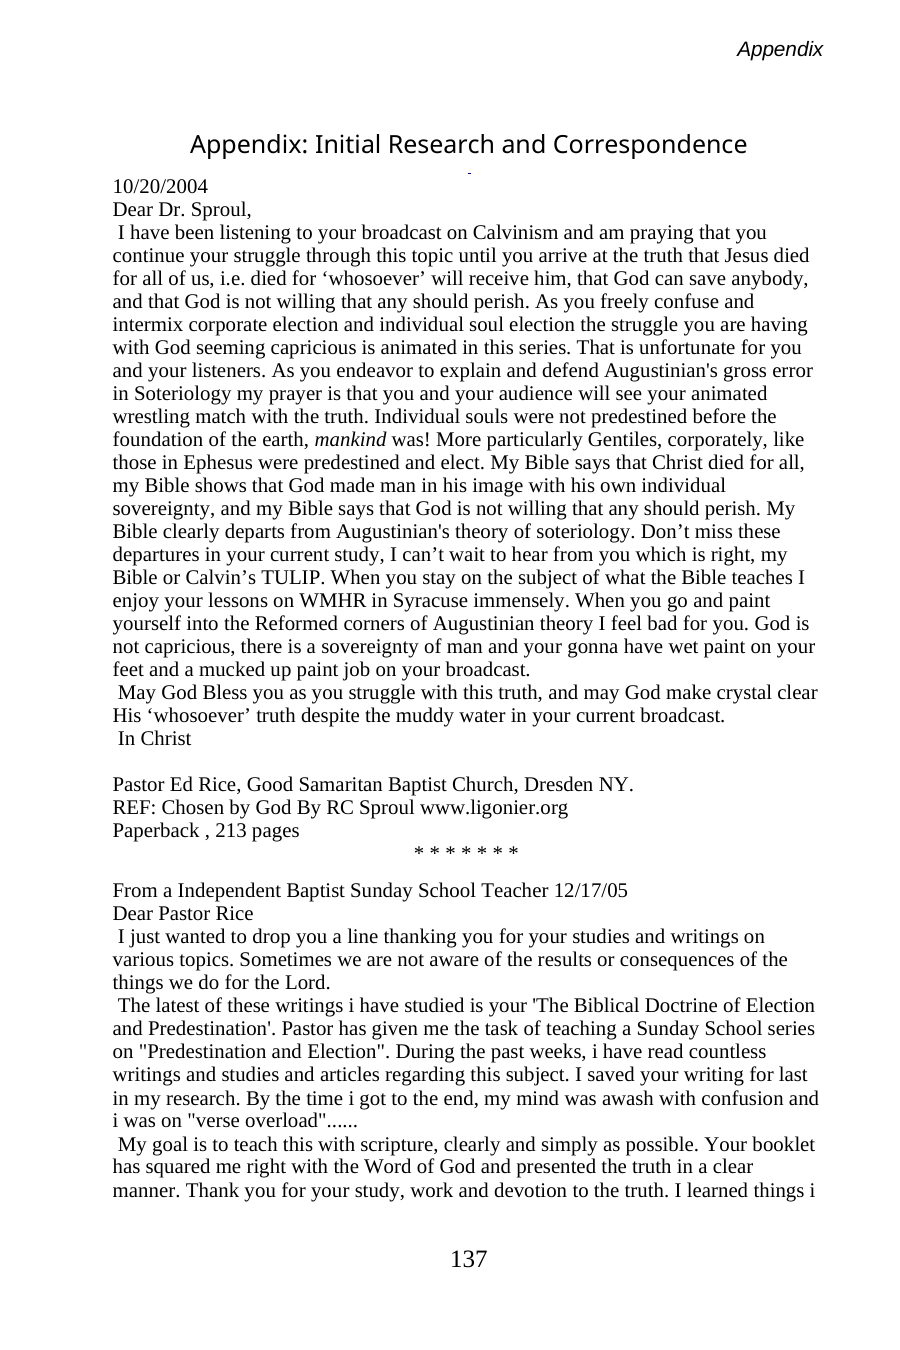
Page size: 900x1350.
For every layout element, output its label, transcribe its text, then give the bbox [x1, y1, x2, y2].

text 10/20/2004 [112, 174, 825, 198]
text The latest of these writings i have studied is your 'The Biblical Doctrine of Election and Predestination'. Pastor has given me the task of teaching a Sunday School series on "Predestination and Election". During the past weeks, i have read countless writings and studies and articles regarding this subject. I saved your writing for last in my research. By the time i got to the end, my mind was awash with confusion and i was on "verse overload"...... [112, 994, 825, 1132]
text From a Independent Baptist Sunday School Teacher 12/17/05 [112, 879, 825, 902]
text May God Bless you as you struggle with this truth, and may God make crystal clear His ‘whosoever’ truth despite the muddy water in your current broadcast. [112, 681, 825, 727]
text REF: Chosen by God By RC Sproul www.ligonier.org [112, 796, 825, 819]
text Dear Dr. Sproul, [112, 198, 825, 221]
text Dear Pastor Rice [112, 902, 825, 925]
text * * * * * * * [112, 842, 825, 865]
text Pastor Ed Rice, Good Samaritan Baptist Church, Dresden NY. [112, 773, 825, 796]
subtitle Appendix: Initial Research and Correspondence [112, 127, 825, 161]
text Paperback , 213 pages [112, 819, 825, 842]
text I just wanted to drop you a line thanking you for your studies and writings on various topics. Sometimes we are not aware of the results or consequences of the things we do for the Lord. [112, 925, 825, 994]
text In Christ [112, 727, 825, 750]
text My goal is to teach this with scripture, clearly and simply as possible. Your booklet has squared me right with the Word of God and presented the truth in a clear manner. Thank you for your study, work and devotion to the truth. I learned things i [112, 1132, 825, 1201]
text I have been listening to your broadcast on Calvinism and am praying that you continue your struggle through this topic until you arrive at the truth that Jesus died for all of us, i.e. died for ‘whosoever’ will receive him, that God can save anybody, and that God is not willing that any should perish. As you freely confuse and intermix corporate election and individual soul election the struggle you are having with God seeming capricious is animated in this series. That is unfortunate for you and your listeners. As you endeavor to explain and defend Augustinian's gross error in Soteriology my prayer is that you and your audience will see your animated wrestling match with the truth. Individual souls were not predestined before the foundation of the earth, mankind was! More particularly Gentiles, corporately, like those in Ephesus were predestined and elect. My Bible says that Christ died for all, my Bible shows that God made man in his image with his own individual sovereignty, and my Bible says that God is not willing that any should perish. My Bible clearly departs from Augustinian's theory of soteriology. Don’t miss these departures in your current study, I can’t wait to hear from you which is right, my Bible or Calvin’s TULIP. When you stay on the subject of what the Bible teaches I enjoy your lessons on WMHR in Syracuse immensely. When you go and paint yourself into the Reformed corners of Augustinian theory I feel bad for you. God is not capricious, there is a sovereignty of man and your gonna have wet paint on your feet and a mucked up paint job on your broadcast. [112, 221, 825, 681]
